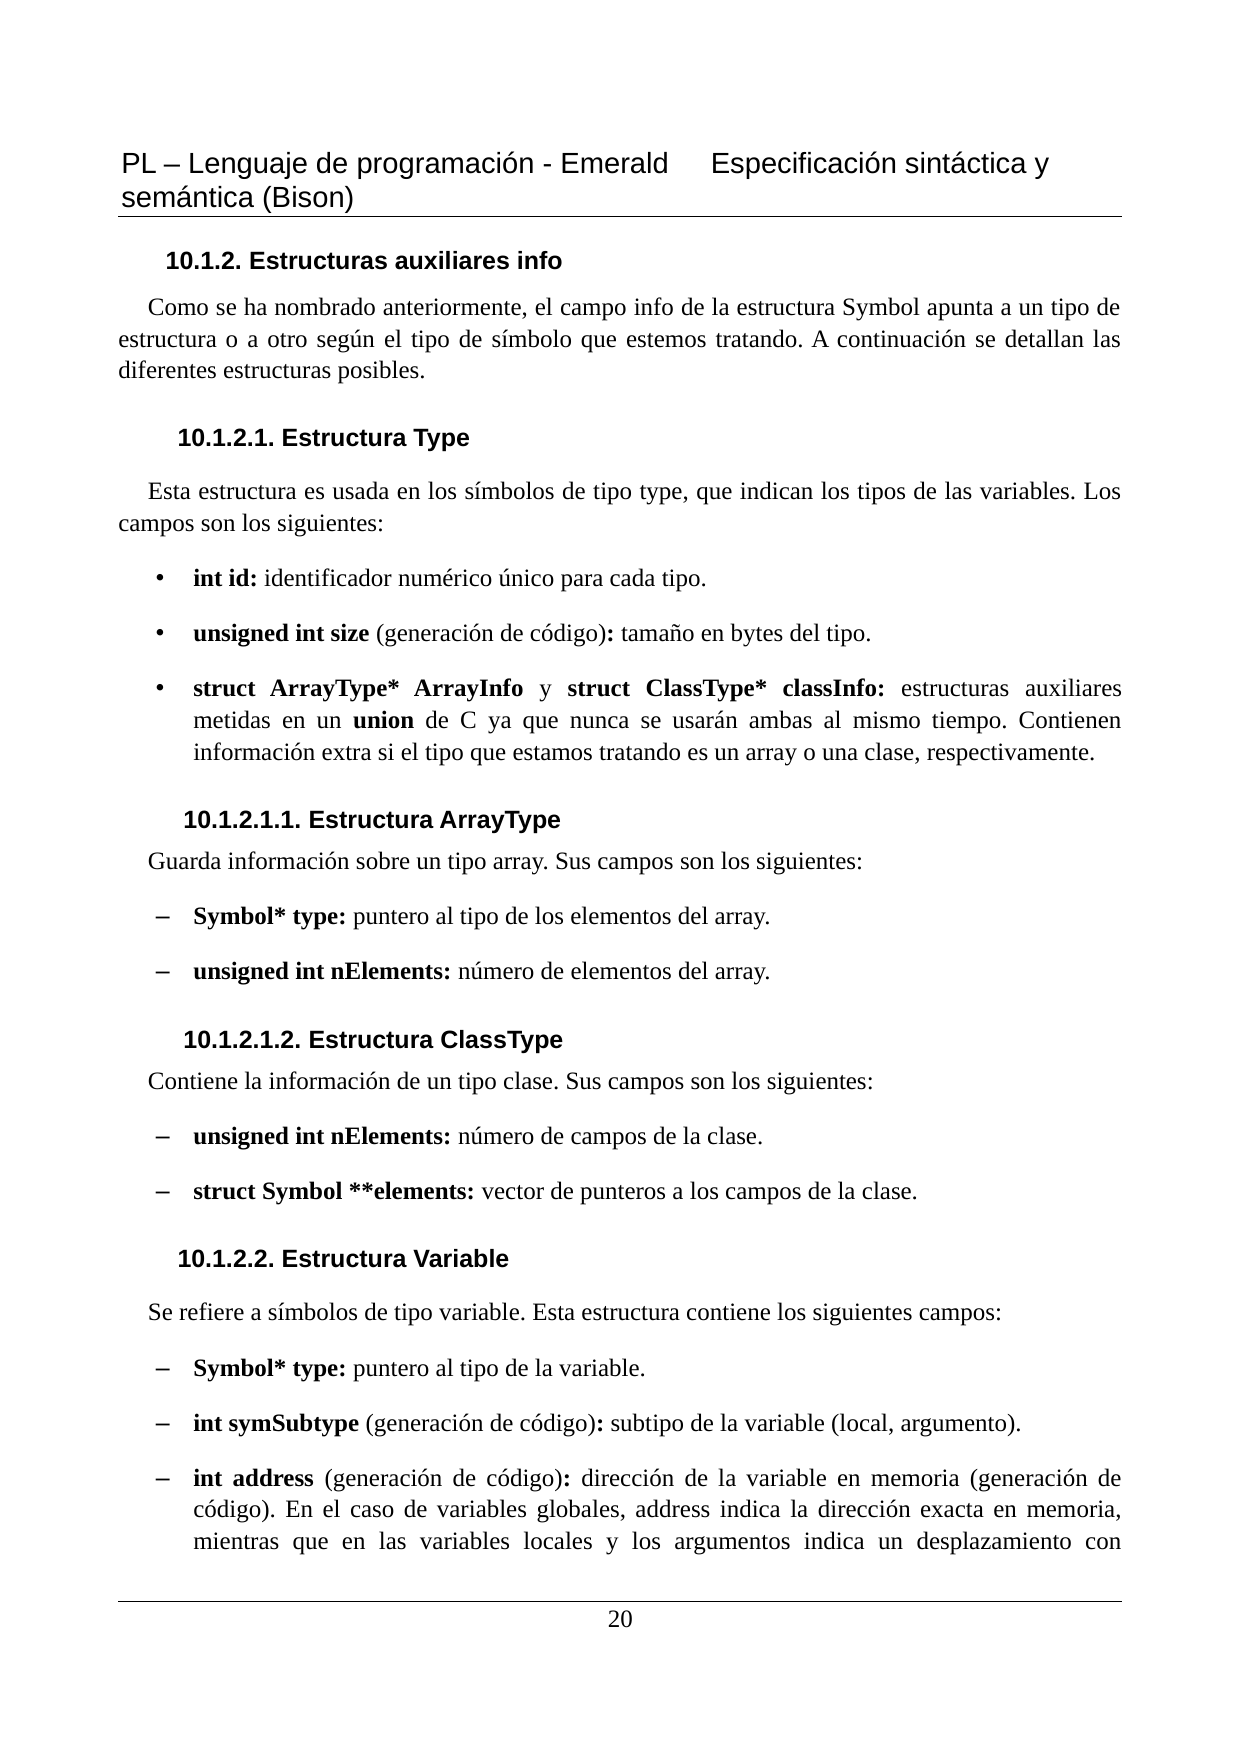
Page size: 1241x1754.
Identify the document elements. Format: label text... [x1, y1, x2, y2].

subtitle Estructura ClassType [163, 1025, 1122, 1053]
text Como se ha nombrado anteriormente, el campo info de la estructura Symbol apunta a un tipo de estructura o a otro según el tipo de símbolo que estemos tratando. A continuación se detallan las diferentes estructuras posibles. [118, 292, 1122, 384]
list int symSubtype (generación de código): subtipo de la variable (local, argumento). [156, 1408, 1122, 1437]
list int id: identificador numérico único para cada tipo. [156, 563, 1122, 592]
list struct Symbol **elements: vector de punteros a los campos de la clase. [156, 1176, 1122, 1205]
list unsigned int nElements: número de campos de la clase. [156, 1121, 1122, 1150]
subtitle Estructura Variable [163, 1244, 1122, 1273]
list unsigned int nElements: número de elementos del array. [156, 956, 1122, 985]
list unsigned int size (generación de código): tamaño en bytes del tipo. [156, 618, 1122, 647]
list int address (generación de código): dirección de la variable en memoria (generación de código). En el caso de variables globales, address indica la dirección exacta en memoria, mientras que en las variables locales y los argumentos indica un desplazamiento con [156, 1463, 1122, 1555]
subtitle Estructura Type [163, 423, 1122, 452]
text Se refiere a símbolos de tipo variable. Esta estructura contiene los siguientes campos: [118, 1297, 1122, 1326]
list Symbol* type: puntero al tipo de la variable. [156, 1353, 1122, 1381]
text Esta estructura es usada en los símbolos de tipo type, que indican los tipos de las variables. Los campos son los siguientes: [118, 476, 1122, 537]
text Contiene la información de un tipo clase. Sus campos son los siguientes: [118, 1066, 1122, 1094]
subtitle Estructura ArrayType [163, 805, 1122, 834]
list Symbol* type: puntero al tipo de los elementos del array. [156, 901, 1122, 930]
text Guarda información sobre un tipo array. Sus campos son los siguientes: [118, 846, 1122, 875]
subtitle Estructuras auxiliares info [118, 246, 1122, 274]
list struct ArrayType* ArrayInfo y struct ClassType* classInfo: estructuras auxiliares metidas en un union de C ya que nunca se usarán ambas al mismo tiempo. Contienen información extra si el tipo que estamos tratando es un array o una clase, respectivamente. [156, 673, 1122, 765]
